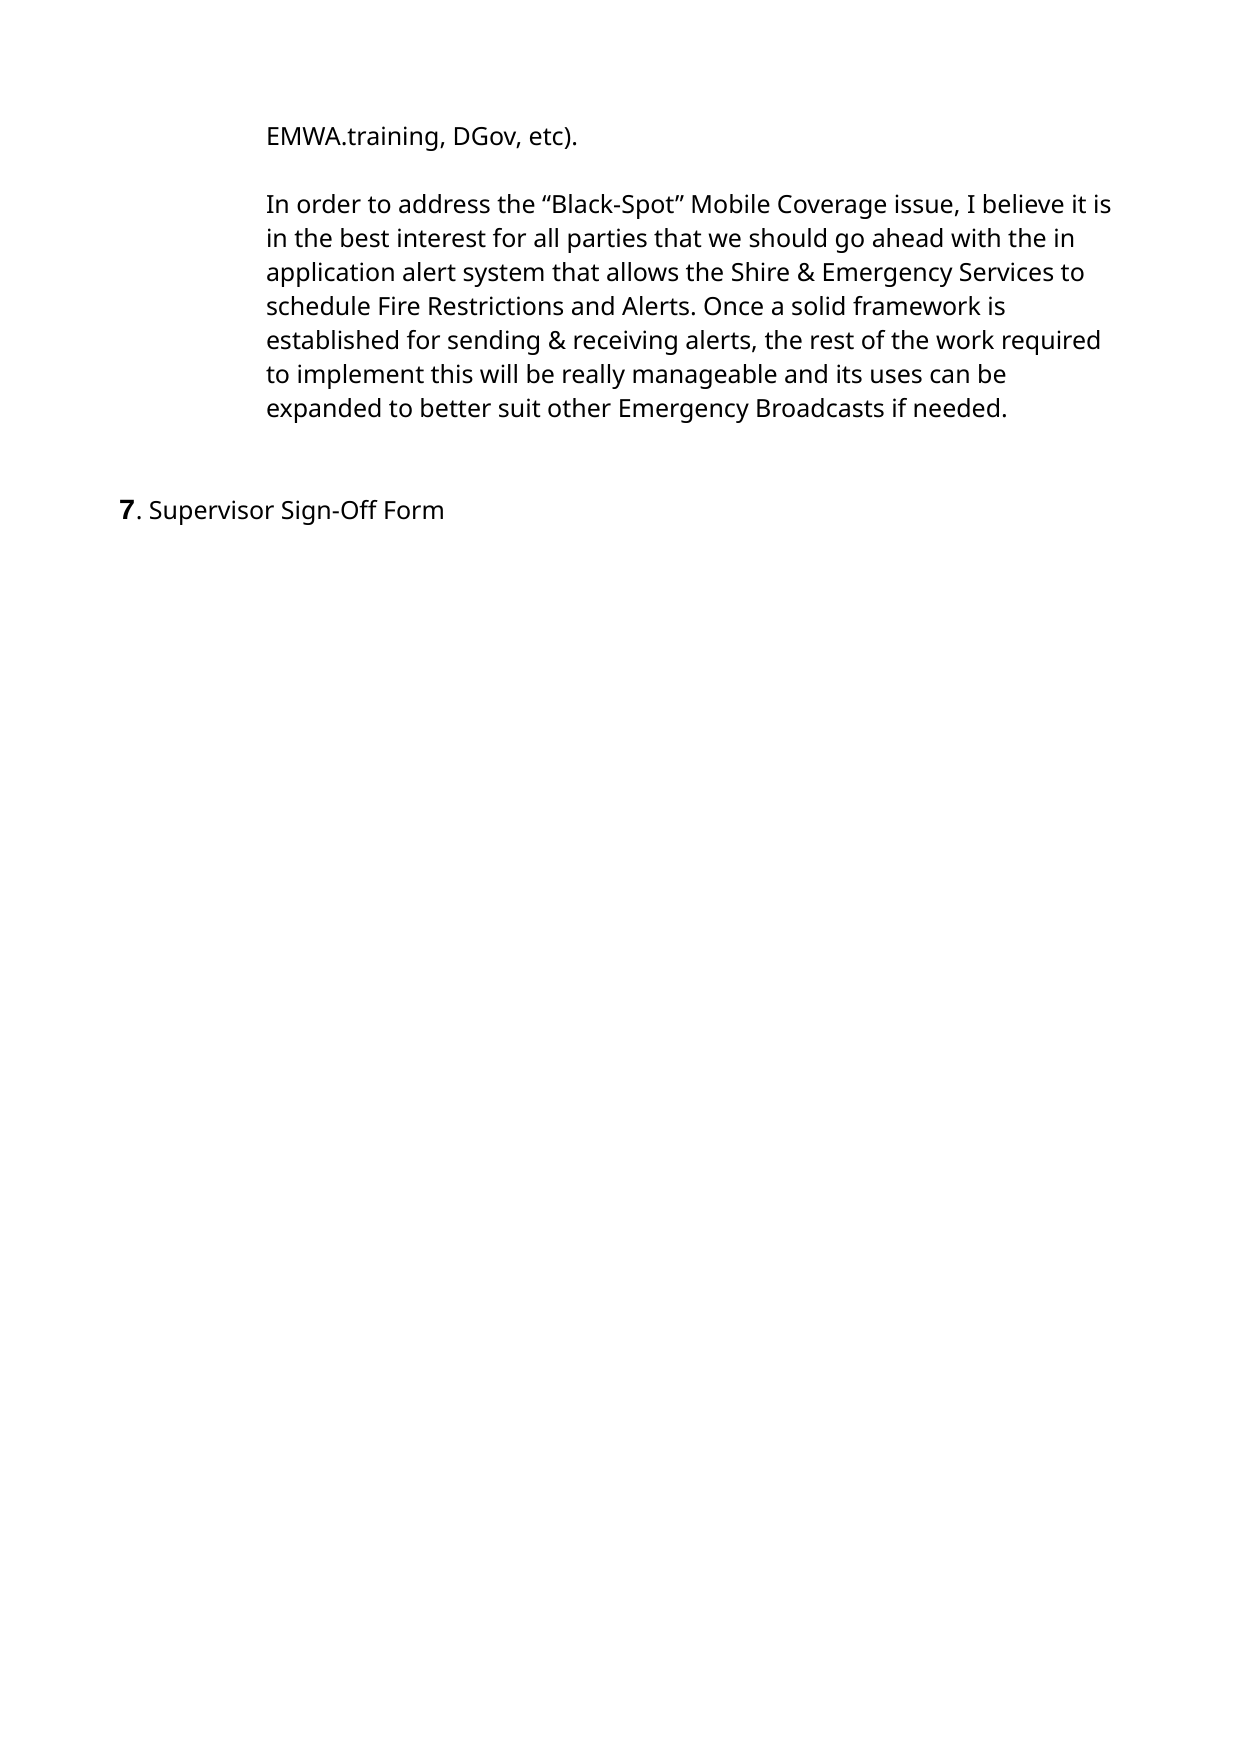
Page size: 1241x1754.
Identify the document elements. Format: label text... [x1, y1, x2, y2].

text In order to address the “Black-Spot” Mobile Coverage issue, I believe it is in the best interest for all parties that we should go ahead with the in application alert system that allows the Shire & Emergency Services to schedule Fire Restrictions and Alerts. Once a solid framework is established for sending & receiving alerts, the rest of the work required to implement this will be really manageable and its uses can be expanded to better suit other Emergency Broadcasts if needed. [266, 186, 1122, 425]
text EMWA.training, DGov, etc). [266, 118, 1122, 186]
text 7. Supervisor Sign-Off Form [118, 493, 1122, 528]
